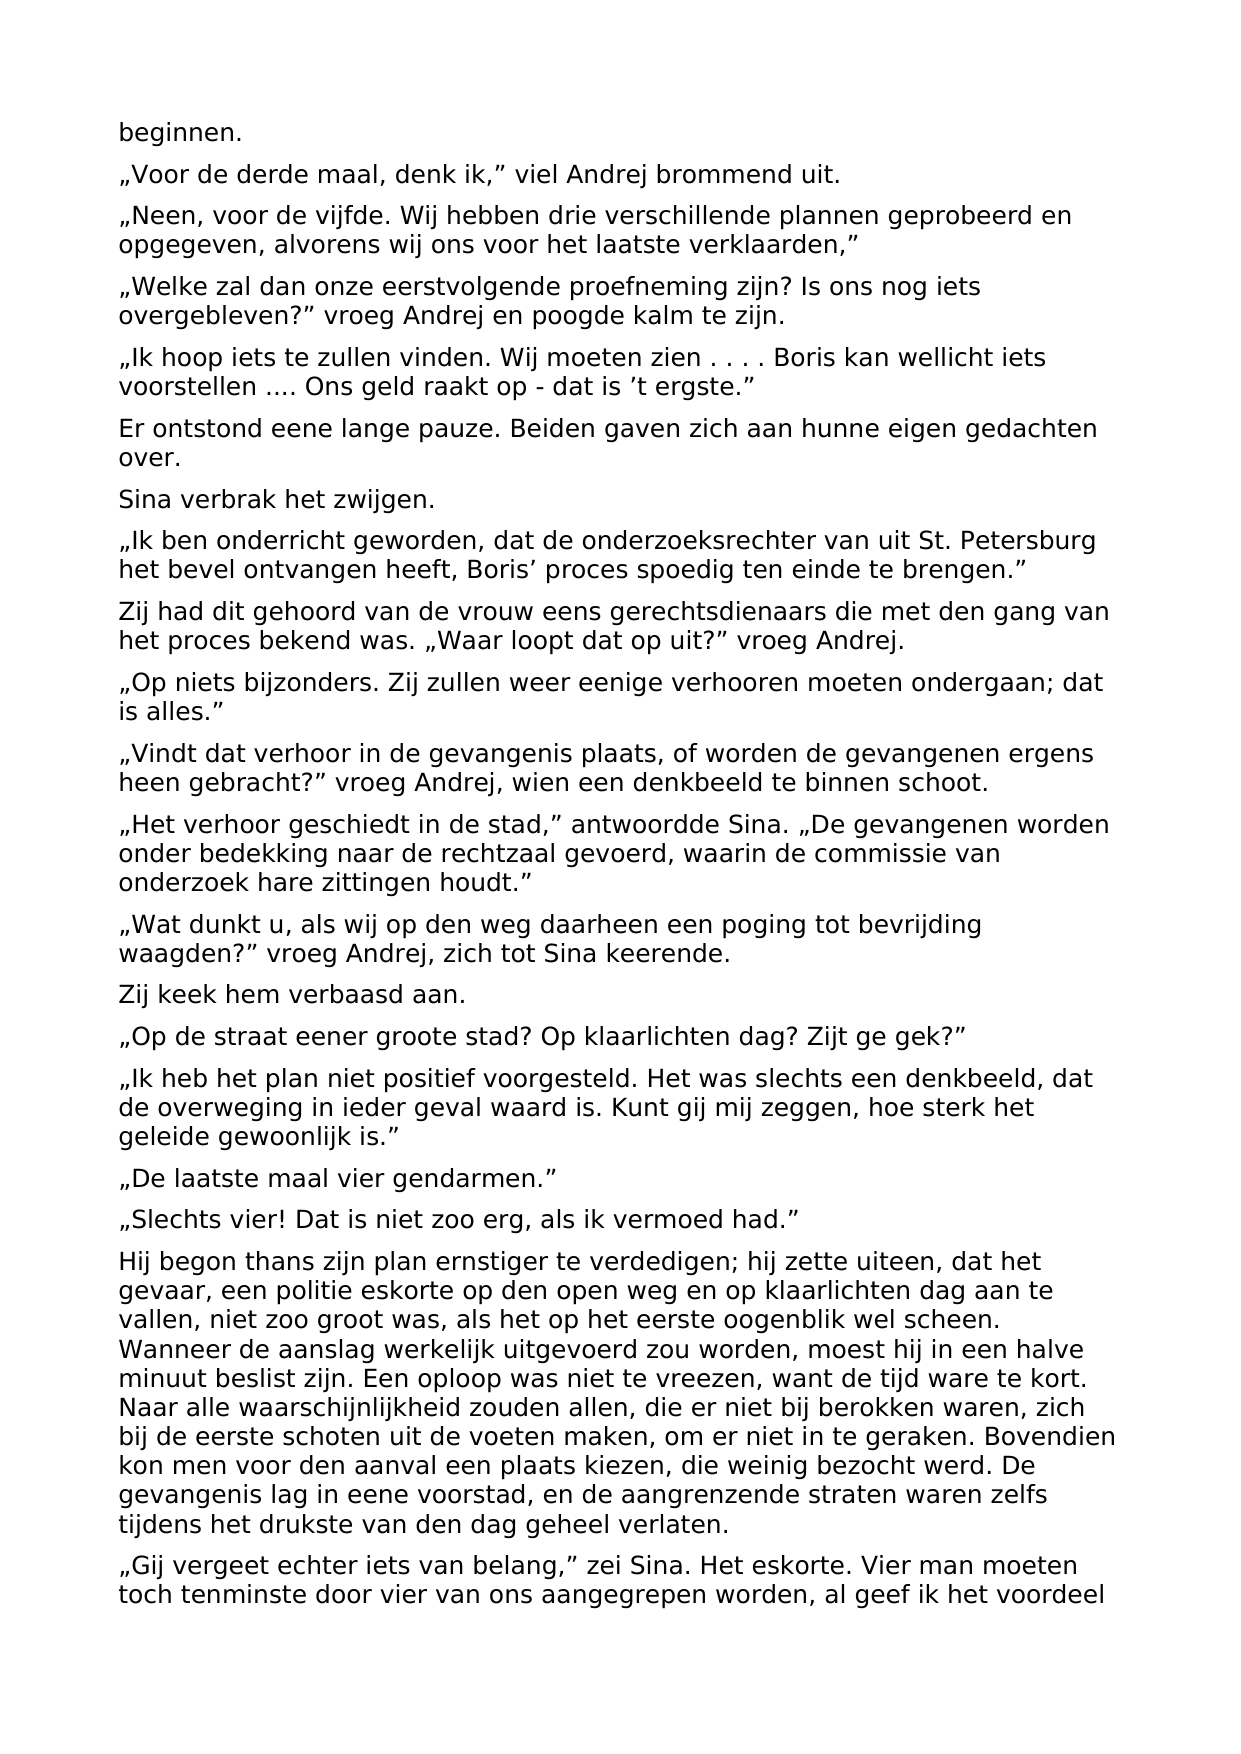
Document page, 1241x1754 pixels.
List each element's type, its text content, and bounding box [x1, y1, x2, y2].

text „Ik hoop iets te zullen vinden. Wij moeten zien . . . . Boris kan wellicht iets voorstellen .... Ons geld raakt op - dat is ’t ergste.” [118, 343, 1122, 401]
text „Wat dunkt u, als wij op den weg daarheen een poging tot bevrijding waagden?” vroeg Andrej, zich tot Sina keerende. [118, 910, 1122, 968]
text Zij keek hem verbaasd aan. [118, 981, 1122, 1010]
text Sina verbrak het zwijgen. [118, 485, 1122, 514]
text „Op de straat eener groote stad? Op klaarlichten dag? Zijt ge gek?” [118, 1022, 1122, 1051]
text „Op niets bijzonders. Zij zullen weer eenige verhooren moeten ondergaan; dat is alles.” [118, 668, 1122, 726]
text „Gij vergeet echter iets van belang,” zei Sina. Het eskorte. Vier man moeten toch tenminste door vier van ons aangegrepen worden, al geef ik het voordeel [118, 1551, 1122, 1610]
text „Het verhoor geschiedt in de stad,” antwoordde Sina. „De gevangenen worden onder bedekking naar de rechtzaal gevoerd, waarin de commissie van onderzoek hare zittingen houdt.” [118, 810, 1122, 897]
text Er ontstond eene lange pauze. Beiden gaven zich aan hunne eigen gedachten over. [118, 414, 1122, 472]
text „Voor de derde maal, denk ik,” viel Andrej brommend uit. [118, 160, 1122, 189]
text Hij begon thans zijn plan ernstiger te verdedigen; hij zette uiteen, dat het gevaar, een politie eskorte op den open weg en op klaarlichten dag aan te vallen, niet zoo groot was, als het op het eerste oogenblik wel scheen. Wanneer de aanslag werkelijk uitgevoerd zou worden, moest hij in een halve minuut beslist zijn. Een oploop was niet te vreezen, want de tijd ware te kort. Naar alle waarschijnlijkheid zouden allen, die er niet bij berokken waren, zich bij de eerste schoten uit de voeten maken, om er niet in te geraken. Bovendien kon men voor den aanval een plaats kiezen, die weinig bezocht werd. De gevangenis lag in eene voorstad, en de aangrenzende straten waren zelfs tijdens het drukste van den dag geheel verlaten. [118, 1247, 1122, 1539]
text Zij had dit gehoord van de vrouw eens gerechtsdienaars die met den gang van het proces bekend was. „Waar loopt dat op uit?” vroeg Andrej. [118, 597, 1122, 656]
text „De laatste maal vier gendarmen.” [118, 1164, 1122, 1193]
text „Ik heb het plan niet positief voorgesteld. Het was slechts een denkbeeld, dat de overweging in ieder geval waard is. Kunt gij mij zeggen, hoe sterk het geleide gewoonlijk is.” [118, 1064, 1122, 1151]
text „Neen, voor de vijfde. Wij hebben drie verschillende plannen geprobeerd en opgegeven, alvorens wij ons voor het laatste verklaarden,” [118, 201, 1122, 260]
text „Welke zal dan onze eerstvolgende proefneming zijn? Is ons nog iets overgebleven?” vroeg Andrej en poogde kalm te zijn. [118, 272, 1122, 331]
text „Ik ben onderricht geworden, dat de onderzoeksrechter van uit St. Petersburg het bevel ontvangen heeft, Boris’ proces spoedig ten einde te brengen.” [118, 526, 1122, 585]
text beginnen. [118, 118, 1122, 147]
text „Slechts vier! Dat is niet zoo erg, als ik vermoed had.” [118, 1206, 1122, 1235]
text „Vindt dat verhoor in de gevangenis plaats, of worden de gevangenen ergens heen gebracht?” vroeg Andrej, wien een denkbeeld te binnen schoot. [118, 739, 1122, 797]
